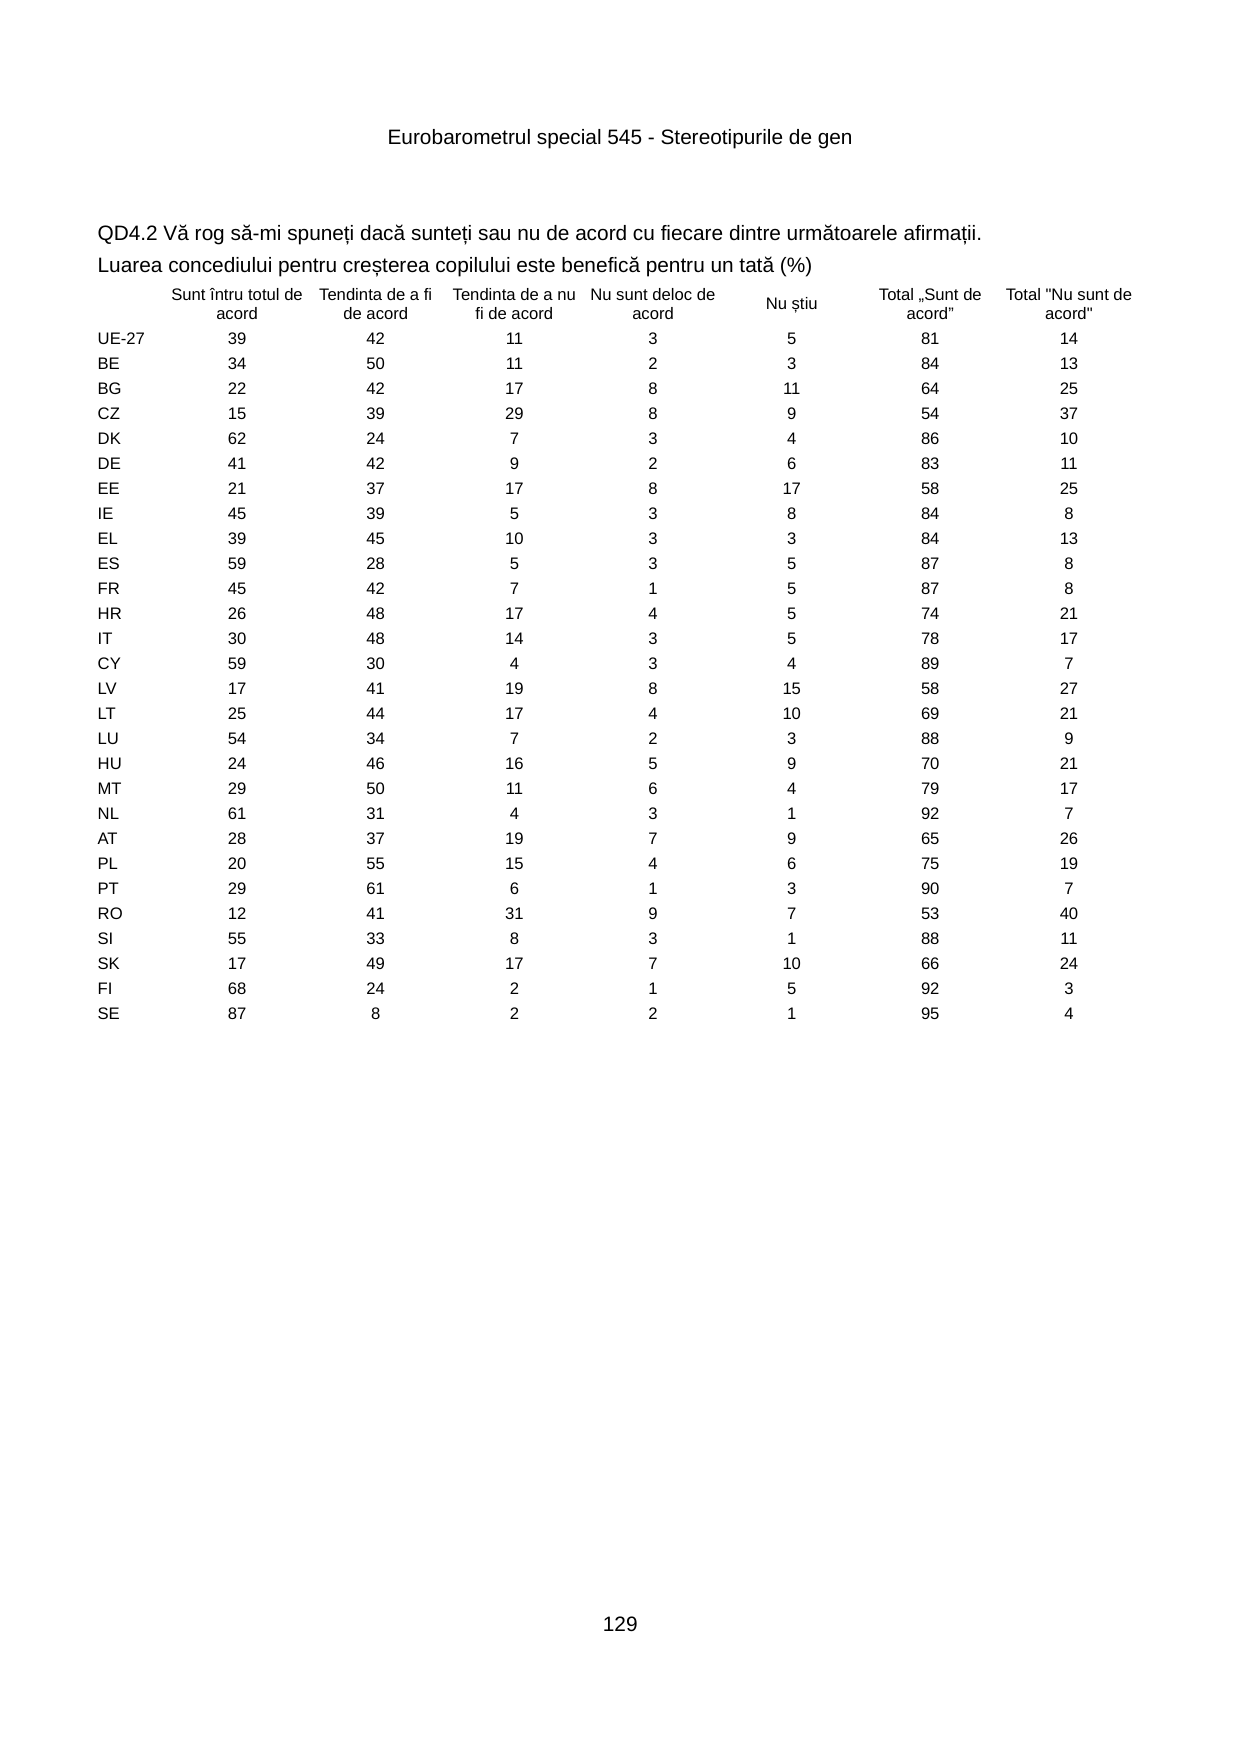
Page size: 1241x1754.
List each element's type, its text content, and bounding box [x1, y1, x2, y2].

table_cell 24 [306, 426, 445, 451]
table_cell 15 [722, 676, 861, 701]
table_cell Nu sunt deloc de acord [584, 281, 722, 326]
table_cell 62 [168, 426, 306, 451]
table_cell 5 [722, 976, 861, 1001]
table_cell 34 [306, 726, 445, 751]
table_cell 17 [445, 701, 583, 726]
table_cell 55 [306, 851, 445, 876]
table_cell FI [95, 976, 167, 1001]
table_cell 45 [168, 576, 306, 601]
table_cell 61 [168, 801, 306, 826]
table_cell 3 [584, 651, 722, 676]
table_cell 21 [999, 701, 1138, 726]
table_cell 1 [584, 576, 722, 601]
table_cell 1 [584, 976, 722, 1001]
table_cell 78 [861, 626, 999, 651]
table_cell 11 [445, 326, 583, 351]
table_cell 70 [861, 751, 999, 776]
table_cell 3 [722, 526, 861, 551]
table_cell 40 [999, 901, 1138, 926]
table_cell 34 [168, 351, 306, 376]
table_cell LV [95, 676, 167, 701]
table_cell 54 [861, 401, 999, 426]
table_cell 6 [584, 776, 722, 801]
table_cell UE-27 [95, 326, 167, 351]
table_cell 49 [306, 951, 445, 976]
table_cell 7 [445, 426, 583, 451]
table_cell 14 [445, 626, 583, 651]
table_cell 15 [445, 851, 583, 876]
table_cell BE [95, 351, 167, 376]
table_cell 30 [306, 651, 445, 676]
table_cell 19 [999, 851, 1138, 876]
table_cell 8 [445, 926, 583, 951]
table_cell 74 [861, 601, 999, 626]
table_cell 90 [861, 876, 999, 901]
table_cell 11 [999, 451, 1138, 476]
table_cell 8 [999, 501, 1138, 526]
table_cell 5 [722, 326, 861, 351]
table_cell 39 [168, 326, 306, 351]
table_cell 3 [584, 526, 722, 551]
table_cell 19 [445, 826, 583, 851]
table_cell 7 [584, 826, 722, 851]
table_cell Tendinta de a fi de acord [306, 281, 445, 326]
table_cell NL [95, 801, 167, 826]
table_cell 17 [168, 676, 306, 701]
table_cell 10 [999, 426, 1138, 451]
table_cell 17 [999, 626, 1138, 651]
table_header QD4.2 Vă rog să-mi spuneți dacă sunteți sau nu de acord cu fiecare dintre următoarele afirmații. [95, 217, 1138, 249]
table_cell 21 [168, 476, 306, 501]
table_cell 11 [445, 776, 583, 801]
table_cell 46 [306, 751, 445, 776]
table_cell 3 [999, 976, 1138, 1001]
table_cell 45 [168, 501, 306, 526]
table_cell PT [95, 876, 167, 901]
table_cell Tendinta de a nu fi de acord [445, 281, 583, 326]
table_cell 11 [722, 376, 861, 401]
table_cell 42 [306, 326, 445, 351]
table_cell 3 [722, 351, 861, 376]
table_cell 39 [306, 401, 445, 426]
table_cell 7 [999, 801, 1138, 826]
table_cell 86 [861, 426, 999, 451]
table_cell 21 [999, 751, 1138, 776]
table_cell 1 [722, 926, 861, 951]
table_cell EL [95, 526, 167, 551]
table_cell 28 [168, 826, 306, 851]
table_cell 17 [722, 476, 861, 501]
table_cell PL [95, 851, 167, 876]
table_cell 58 [861, 676, 999, 701]
table_cell 27 [999, 676, 1138, 701]
table_cell 65 [861, 826, 999, 851]
table_cell 17 [445, 376, 583, 401]
table_cell 61 [306, 876, 445, 901]
table_cell 50 [306, 776, 445, 801]
table_cell 69 [861, 701, 999, 726]
table_cell 26 [168, 601, 306, 626]
table_cell 1 [722, 801, 861, 826]
table_cell 10 [722, 701, 861, 726]
table_cell 55 [168, 926, 306, 951]
table_cell 5 [722, 576, 861, 601]
table_cell 48 [306, 626, 445, 651]
table_cell 8 [722, 501, 861, 526]
table_cell 8 [306, 1001, 445, 1026]
table_cell 59 [168, 551, 306, 576]
table_cell 5 [722, 551, 861, 576]
table_cell 79 [861, 776, 999, 801]
table_cell 6 [722, 851, 861, 876]
table_cell 3 [722, 726, 861, 751]
table_cell 28 [306, 551, 445, 576]
table_cell 87 [168, 1001, 306, 1026]
table_cell 24 [999, 951, 1138, 976]
table_cell 24 [168, 751, 306, 776]
table_cell 8 [999, 551, 1138, 576]
table_cell 7 [722, 901, 861, 926]
table_cell 11 [445, 351, 583, 376]
table_cell 44 [306, 701, 445, 726]
table_cell 11 [999, 926, 1138, 951]
table_cell 89 [861, 651, 999, 676]
table_cell 31 [445, 901, 583, 926]
table_cell 92 [861, 976, 999, 1001]
table_cell 25 [999, 376, 1138, 401]
table_cell 87 [861, 576, 999, 601]
table_cell 88 [861, 926, 999, 951]
table_cell 12 [168, 901, 306, 926]
table_cell 10 [445, 526, 583, 551]
table_cell HR [95, 601, 167, 626]
table_cell Sunt întru totul de acord [168, 281, 306, 326]
table_cell 4 [999, 1001, 1138, 1026]
table_cell EE [95, 476, 167, 501]
table_cell 68 [168, 976, 306, 1001]
table_cell Nu știu [722, 281, 861, 326]
table_cell 4 [722, 776, 861, 801]
table_cell 6 [445, 876, 583, 901]
table_cell 25 [999, 476, 1138, 501]
table_cell 95 [861, 1001, 999, 1026]
table_cell DK [95, 426, 167, 451]
table_cell 9 [445, 451, 583, 476]
table_cell 7 [584, 951, 722, 976]
table_cell 64 [861, 376, 999, 401]
table_cell 2 [584, 451, 722, 476]
table_cell 9 [722, 751, 861, 776]
table_cell 15 [168, 401, 306, 426]
table_cell MT [95, 776, 167, 801]
table_cell ES [95, 551, 167, 576]
table_cell 50 [306, 351, 445, 376]
table_cell IE [95, 501, 167, 526]
table_cell 5 [445, 551, 583, 576]
table_cell 3 [584, 426, 722, 451]
table_cell 5 [722, 601, 861, 626]
table_cell 39 [168, 526, 306, 551]
table_cell 13 [999, 351, 1138, 376]
table_cell 48 [306, 601, 445, 626]
table_cell 4 [584, 601, 722, 626]
table_cell 9 [584, 901, 722, 926]
table_cell 22 [168, 376, 306, 401]
table_cell 17 [445, 601, 583, 626]
table_cell 31 [306, 801, 445, 826]
table_cell 2 [445, 976, 583, 1001]
table_cell 24 [306, 976, 445, 1001]
table_cell Total "Nu sunt de acord" [999, 281, 1138, 326]
table_cell 66 [861, 951, 999, 976]
table_cell 4 [445, 651, 583, 676]
table_cell 30 [168, 626, 306, 651]
table_cell 5 [445, 501, 583, 526]
table_cell 41 [306, 676, 445, 701]
table_cell AT [95, 826, 167, 851]
table_cell [95, 281, 167, 326]
table_cell 29 [168, 876, 306, 901]
table_cell SK [95, 951, 167, 976]
table_cell 7 [445, 576, 583, 601]
table_cell 9 [722, 401, 861, 426]
table_cell 25 [168, 701, 306, 726]
table_cell 59 [168, 651, 306, 676]
table_cell IT [95, 626, 167, 651]
table_cell 5 [584, 751, 722, 776]
table_cell 29 [445, 401, 583, 426]
table_cell 4 [445, 801, 583, 826]
table_cell 19 [445, 676, 583, 701]
table_cell 41 [168, 451, 306, 476]
table_cell 3 [584, 551, 722, 576]
table_cell 3 [584, 801, 722, 826]
table_cell 37 [999, 401, 1138, 426]
table_cell 7 [999, 651, 1138, 676]
table_cell 13 [999, 526, 1138, 551]
table_cell DE [95, 451, 167, 476]
table_cell 14 [999, 326, 1138, 351]
table_cell 42 [306, 576, 445, 601]
table_cell 4 [722, 426, 861, 451]
table_cell 42 [306, 451, 445, 476]
table_cell Luarea concediului pentru creșterea copilului este benefică pentru un tată (%) [95, 249, 1138, 281]
table_cell 75 [861, 851, 999, 876]
table_cell 45 [306, 526, 445, 551]
table_cell 26 [999, 826, 1138, 851]
table_cell 58 [861, 476, 999, 501]
table_cell 5 [722, 626, 861, 651]
table_cell 2 [584, 351, 722, 376]
table_cell 8 [584, 401, 722, 426]
table_cell 81 [861, 326, 999, 351]
table_cell 8 [584, 376, 722, 401]
table_cell FR [95, 576, 167, 601]
table_cell 1 [722, 1001, 861, 1026]
table_cell 37 [306, 826, 445, 851]
table_cell 29 [168, 776, 306, 801]
table_cell 17 [999, 776, 1138, 801]
table_cell 4 [722, 651, 861, 676]
table_cell RO [95, 901, 167, 926]
table_cell 7 [445, 726, 583, 751]
table_cell 4 [584, 851, 722, 876]
table_cell SI [95, 926, 167, 951]
table_cell 17 [445, 476, 583, 501]
table_cell 20 [168, 851, 306, 876]
table_cell 21 [999, 601, 1138, 626]
table_cell 8 [999, 576, 1138, 601]
table_cell 17 [445, 951, 583, 976]
table_cell 4 [584, 701, 722, 726]
table_cell 39 [306, 501, 445, 526]
table_cell 3 [584, 501, 722, 526]
table_cell 2 [584, 726, 722, 751]
table_cell 37 [306, 476, 445, 501]
table_cell 54 [168, 726, 306, 751]
table_cell CZ [95, 401, 167, 426]
table_cell CY [95, 651, 167, 676]
table_cell 3 [584, 926, 722, 951]
table_cell 53 [861, 901, 999, 926]
table_cell Total „Sunt de acord” [861, 281, 999, 326]
table_cell 10 [722, 951, 861, 976]
table_cell 8 [584, 676, 722, 701]
table_cell LT [95, 701, 167, 726]
table_cell HU [95, 751, 167, 776]
table_cell 9 [722, 826, 861, 851]
table_cell BG [95, 376, 167, 401]
table_cell 41 [306, 901, 445, 926]
table_cell 87 [861, 551, 999, 576]
table_cell 92 [861, 801, 999, 826]
table_cell 16 [445, 751, 583, 776]
table_cell 9 [999, 726, 1138, 751]
table_cell 84 [861, 501, 999, 526]
table_cell 6 [722, 451, 861, 476]
table_cell 2 [584, 1001, 722, 1026]
table_cell 2 [445, 1001, 583, 1026]
table_cell 8 [584, 476, 722, 501]
table_cell 3 [722, 876, 861, 901]
table_cell SE [95, 1001, 167, 1026]
table_cell 84 [861, 351, 999, 376]
table_cell 33 [306, 926, 445, 951]
table_cell 3 [584, 626, 722, 651]
table_cell 1 [584, 876, 722, 901]
table_cell 17 [168, 951, 306, 976]
table_cell 88 [861, 726, 999, 751]
table_cell 83 [861, 451, 999, 476]
table_cell 7 [999, 876, 1138, 901]
table_cell LU [95, 726, 167, 751]
table_cell 42 [306, 376, 445, 401]
table_cell 84 [861, 526, 999, 551]
table_cell 3 [584, 326, 722, 351]
